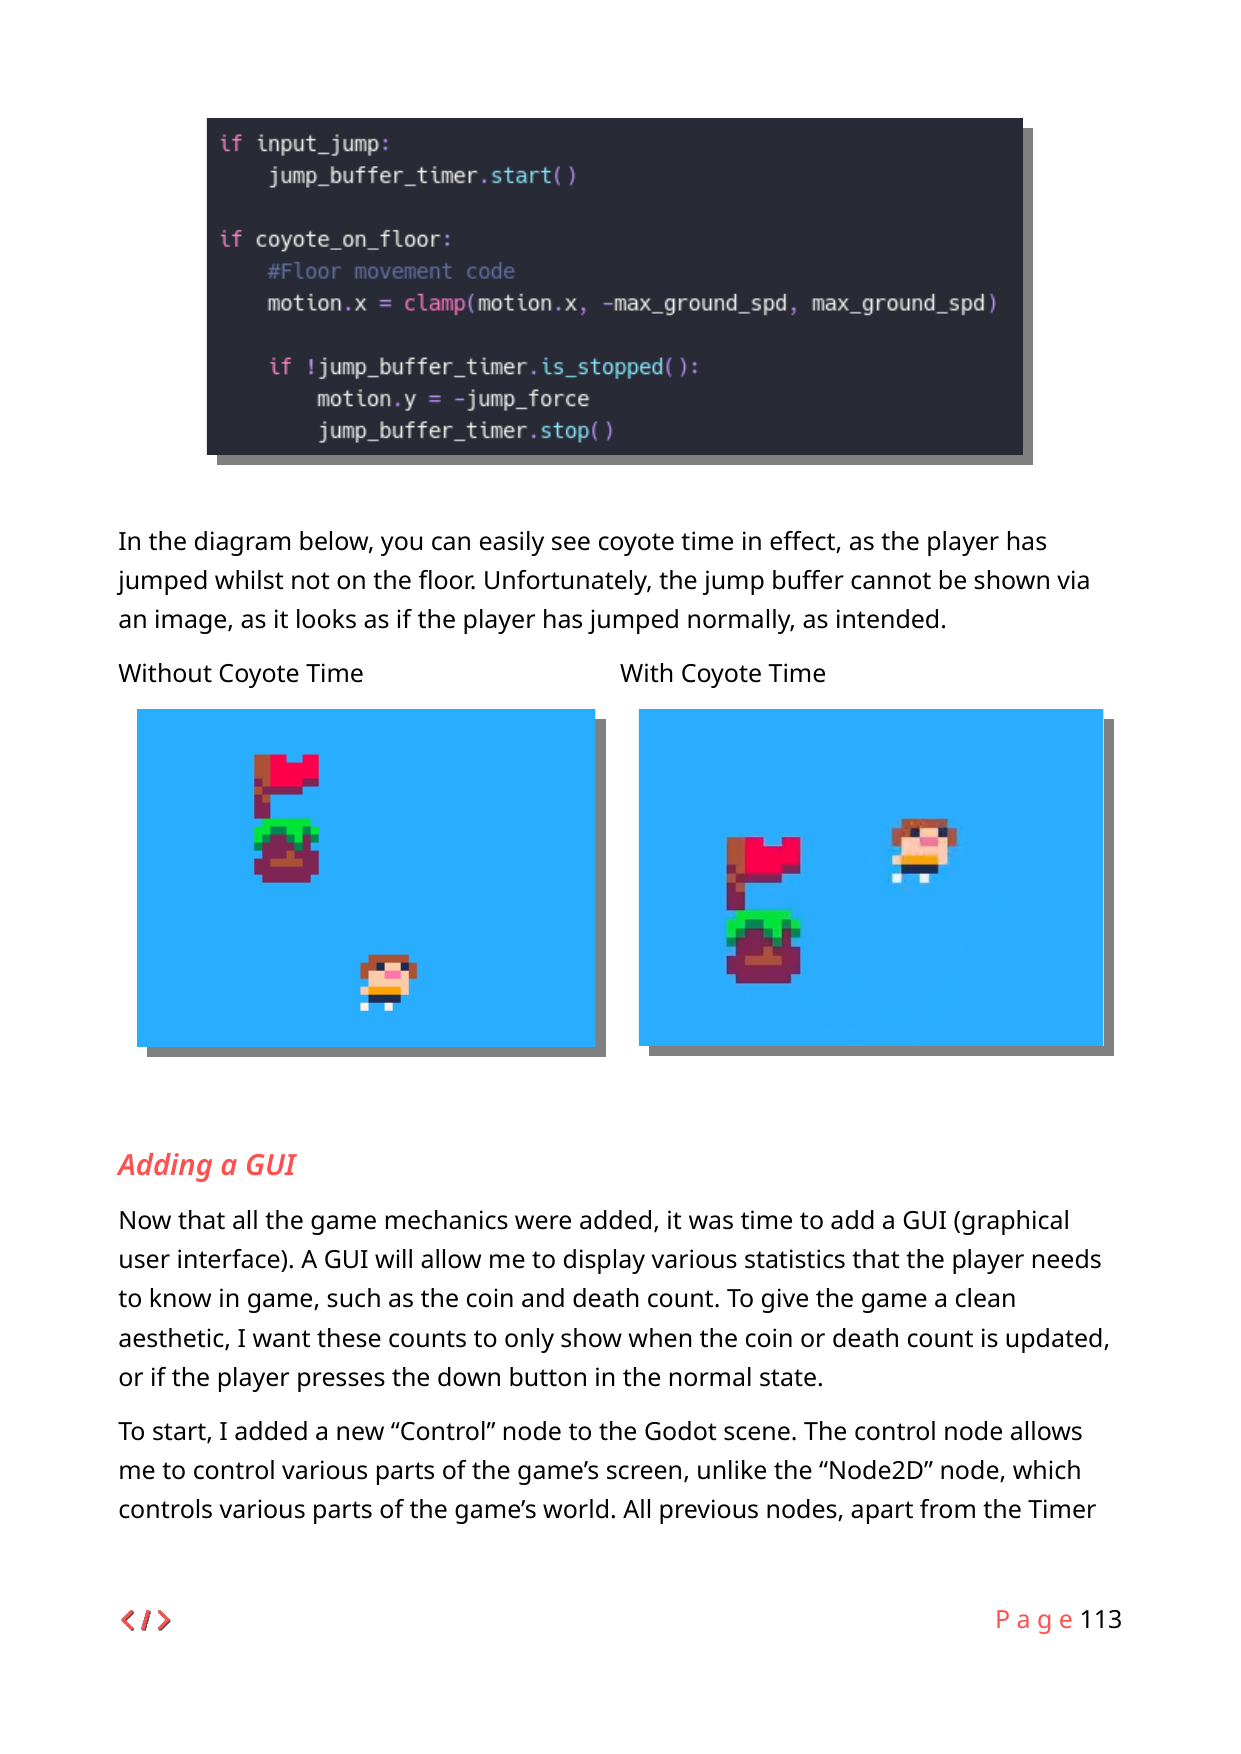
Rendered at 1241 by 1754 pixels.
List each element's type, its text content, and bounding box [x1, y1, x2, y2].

picture [638, 709, 1104, 1046]
table_cell [118, 709, 620, 1076]
picture [206, 118, 1023, 455]
table_header Without Coyote Time [118, 656, 620, 709]
text Now that all the game mechanics were added, it was time to add a GUI (graphical user interface). A GUI will allow me to display various statistics that the player needs to know in game, such as the coin and death count. To give the game a clean aesthetic, I want these counts to only show when the coin or death count is updated, or if the player presses the down button in the normal state. [118, 1203, 1122, 1393]
picture [137, 709, 596, 1047]
picture [116, 1591, 175, 1649]
table_header With Coyote Time [620, 656, 1122, 709]
table_cell [620, 709, 1122, 1076]
subtitle Adding a GUI [118, 1145, 1122, 1184]
text To start, I added a new “Control” node to the Godot scene. The control node allows me to control various parts of the game’s screen, unlike the “Node2D” node, which controls various parts of the game’s world. All previous nodes, apart from the Timer [118, 1413, 1122, 1526]
text In the diagram below, you can easily see coyote time in effect, as the player has jumped whilst not on the floor. Unfortunately, the jump buffer cannot be shown via an image, as it looks as if the player has jumped normally, as intended. [118, 524, 1122, 636]
